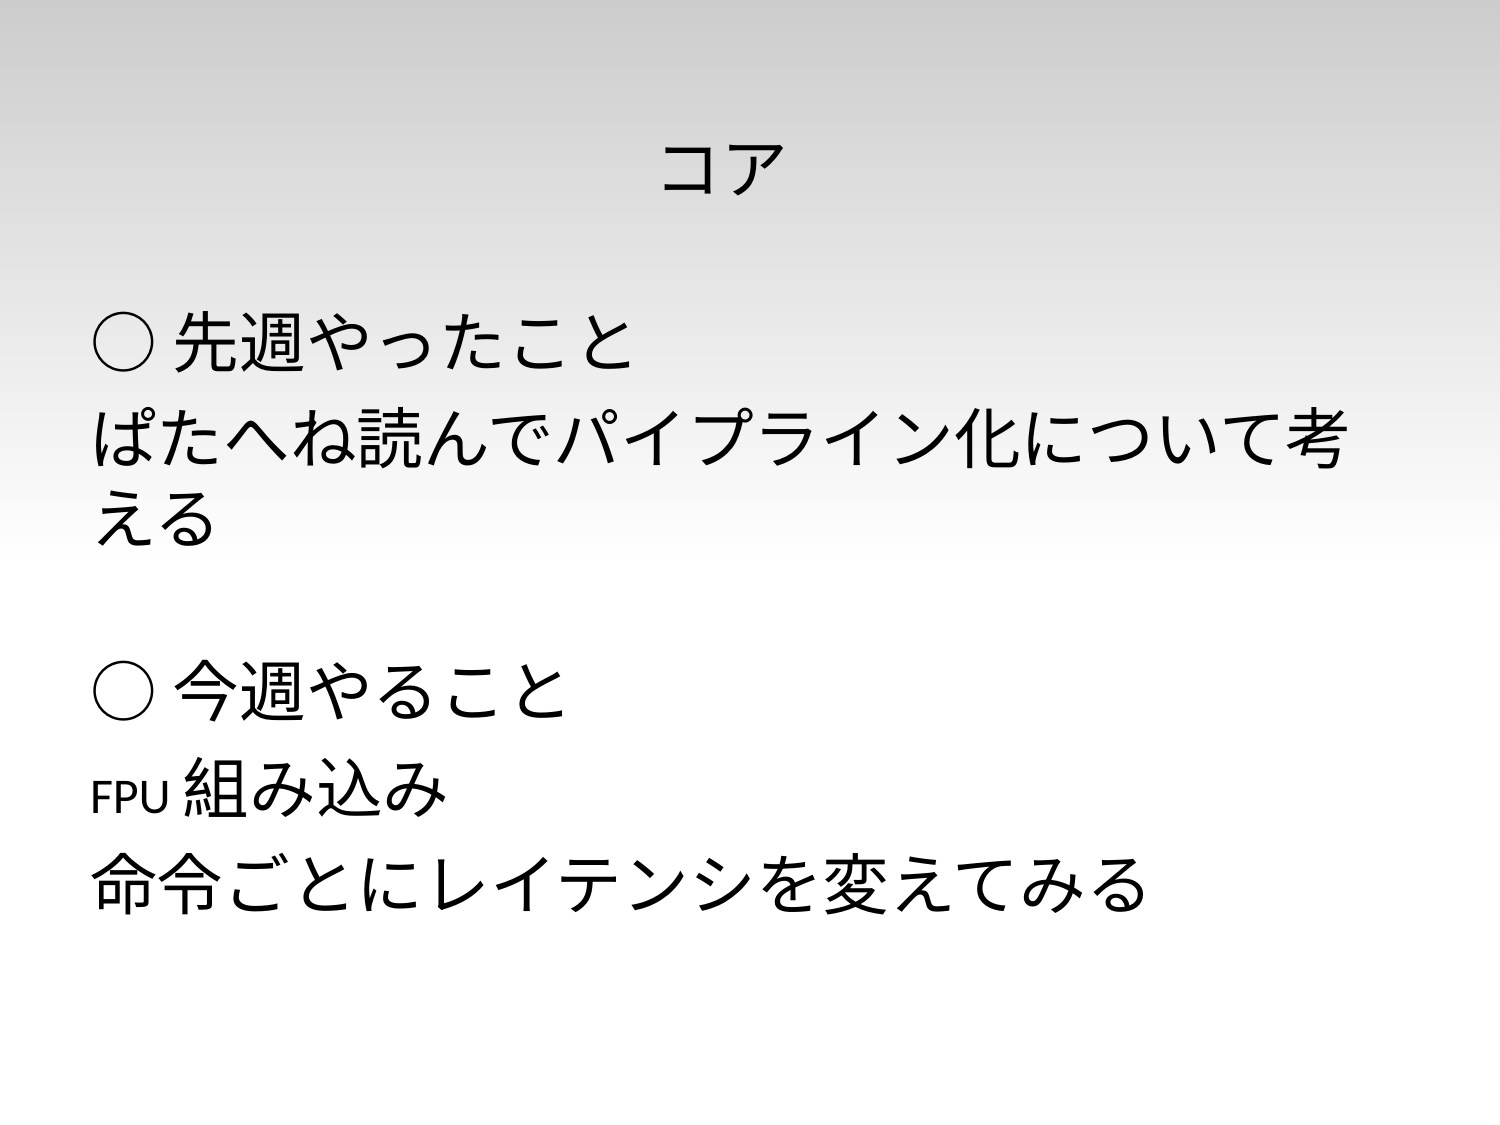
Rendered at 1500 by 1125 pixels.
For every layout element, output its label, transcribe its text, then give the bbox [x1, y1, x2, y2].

subtitle コア ○先週やったこと ぱたへね読んでパイプライン化について考える ○今週やること FPU組み込み 命令ごとにレイテンシを変えてみる [75, 44, 1425, 1006]
